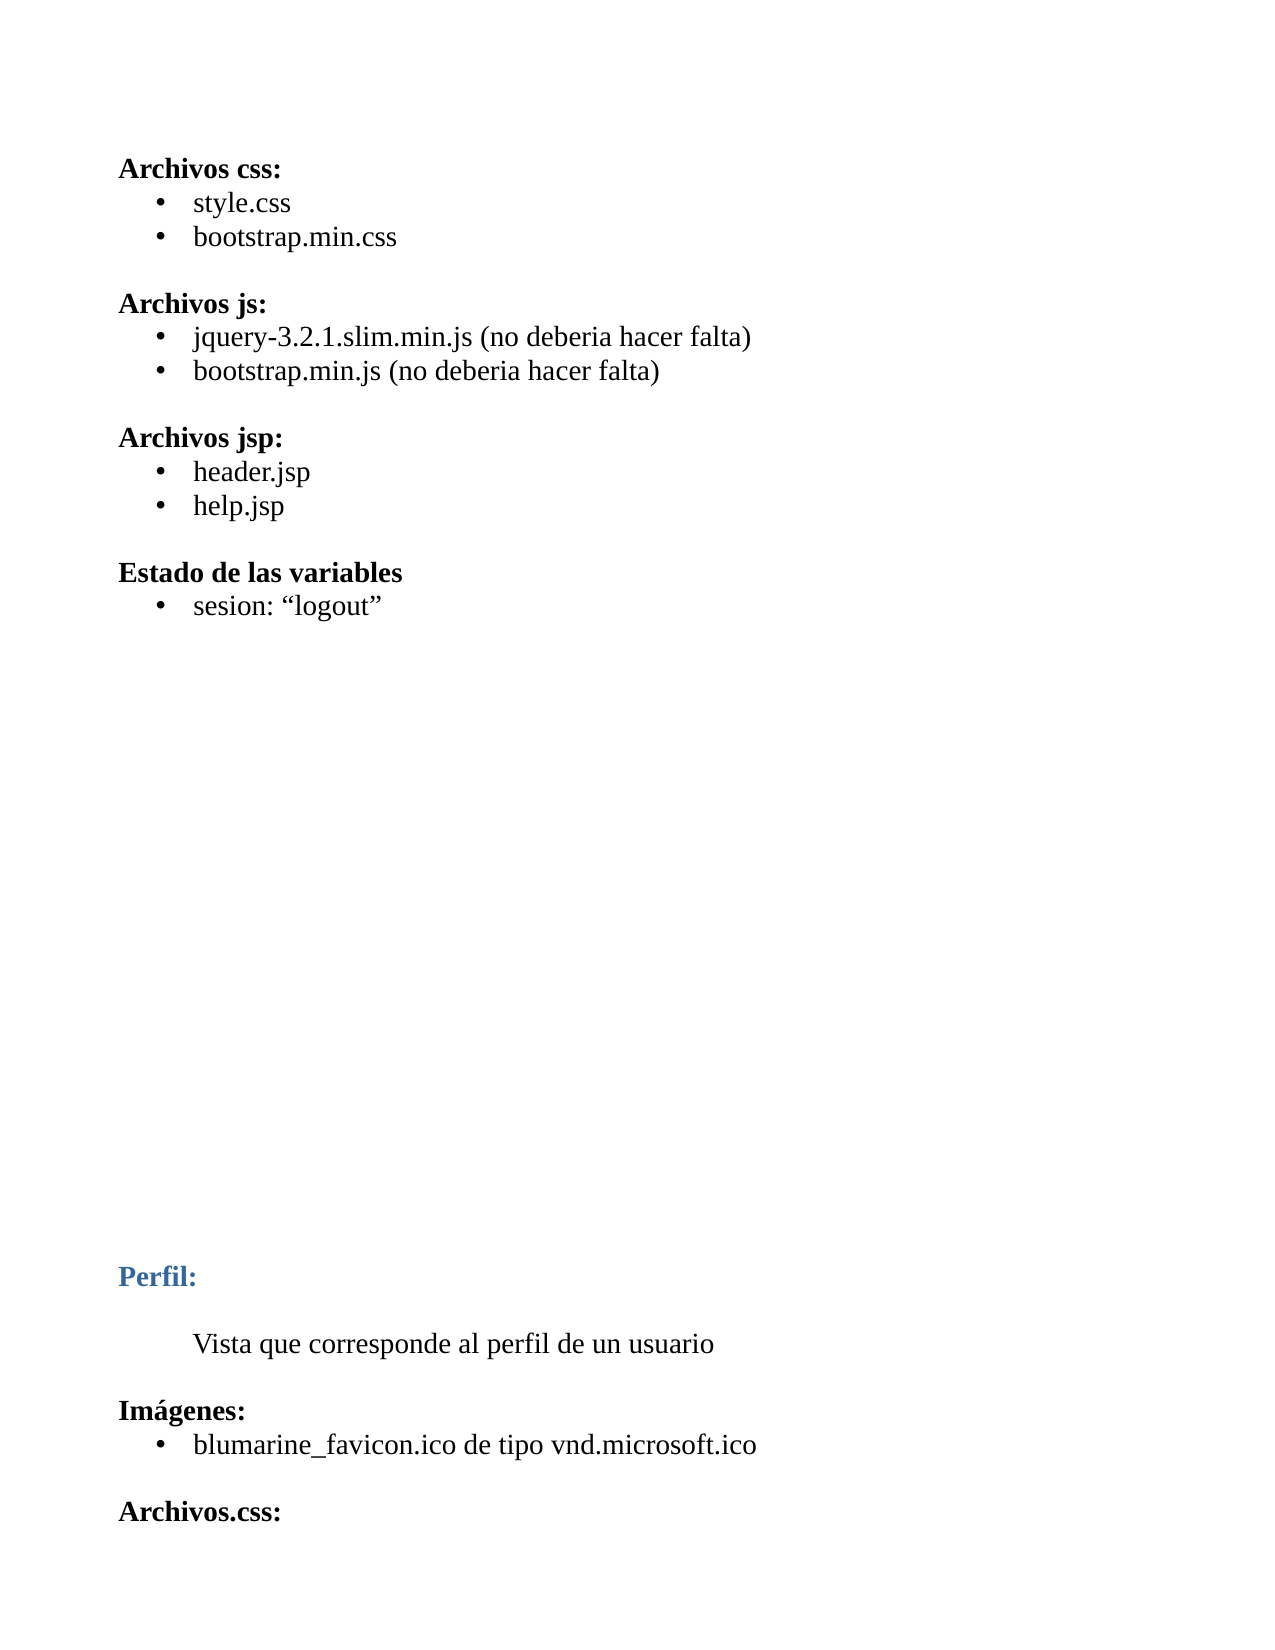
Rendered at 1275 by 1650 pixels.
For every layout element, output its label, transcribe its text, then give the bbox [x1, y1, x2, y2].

list sesion: “logout” [156, 588, 1157, 622]
text Estado de las variables [118, 555, 1157, 588]
text Archivos js: [118, 286, 1157, 319]
text Vista que corresponde al perfil de un usuario [118, 1326, 1157, 1360]
list bootstrap.min.js (no deberia hacer falta) [156, 353, 1157, 387]
text Archivos.css: [118, 1494, 1157, 1528]
list style.css [156, 185, 1157, 219]
text Archivos css: [118, 152, 1157, 185]
text Imágenes: [118, 1393, 1157, 1427]
list header.jsp [156, 454, 1157, 488]
list jquery-3.2.1.slim.min.js (no deberia hacer falta) [156, 319, 1157, 353]
text Perfil: [118, 1259, 1157, 1293]
text Archivos jsp: [118, 420, 1157, 454]
list help.jsp [156, 488, 1157, 521]
list bootstrap.min.css [156, 219, 1157, 252]
list blumarine_favicon.ico de tipo vnd.microsoft.ico [156, 1427, 1157, 1461]
